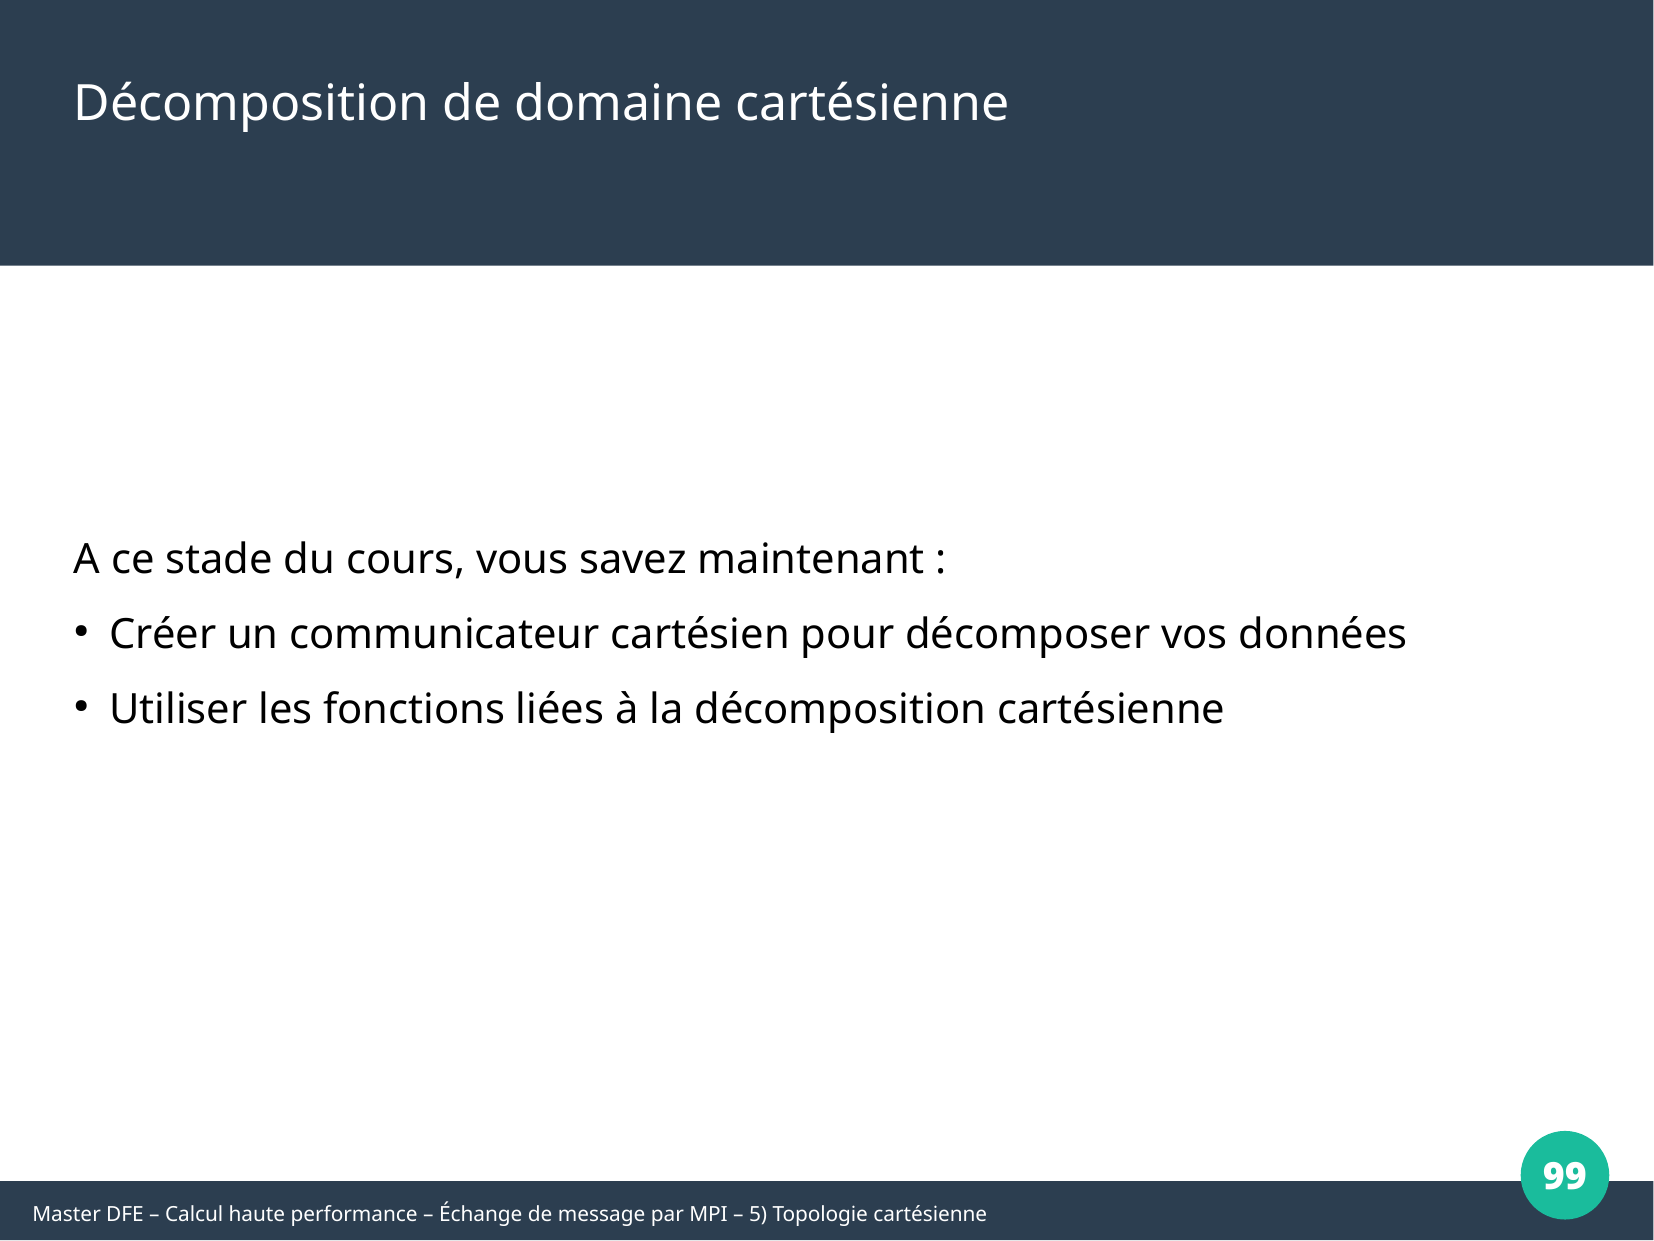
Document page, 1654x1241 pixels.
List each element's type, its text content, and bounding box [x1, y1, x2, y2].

text_box Master DFE – Calcul haute performance – Échange de message par MPI – 5) Topologie cartésienne [17, 1191, 1436, 1235]
text_box Décomposition de domaine cartésienne [59, 59, 1477, 187]
text_box A ce stade du cours, vous savez maintenant : Créer un communicateur cartésien pour décomposer vos données Utiliser les fonctions liées à la décomposition cartésienne [59, 521, 1619, 816]
